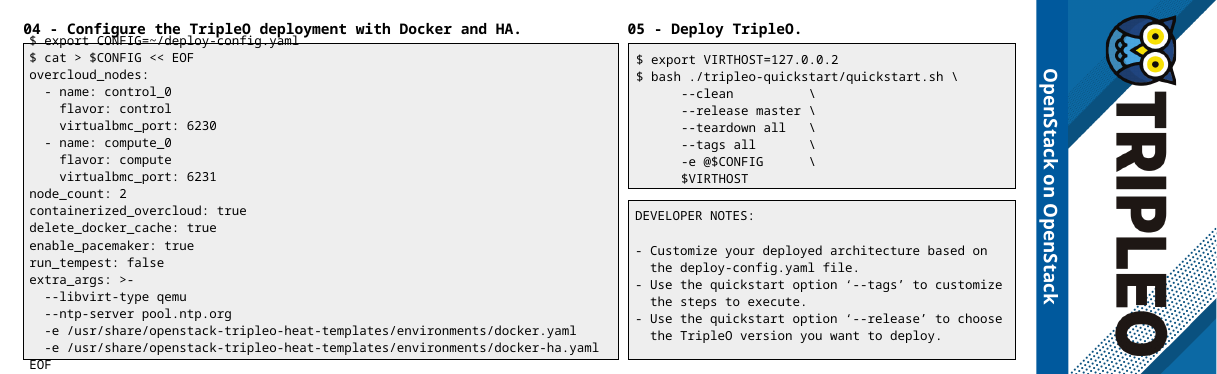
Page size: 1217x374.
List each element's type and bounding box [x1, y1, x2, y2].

picture [1068, 0, 1217, 374]
